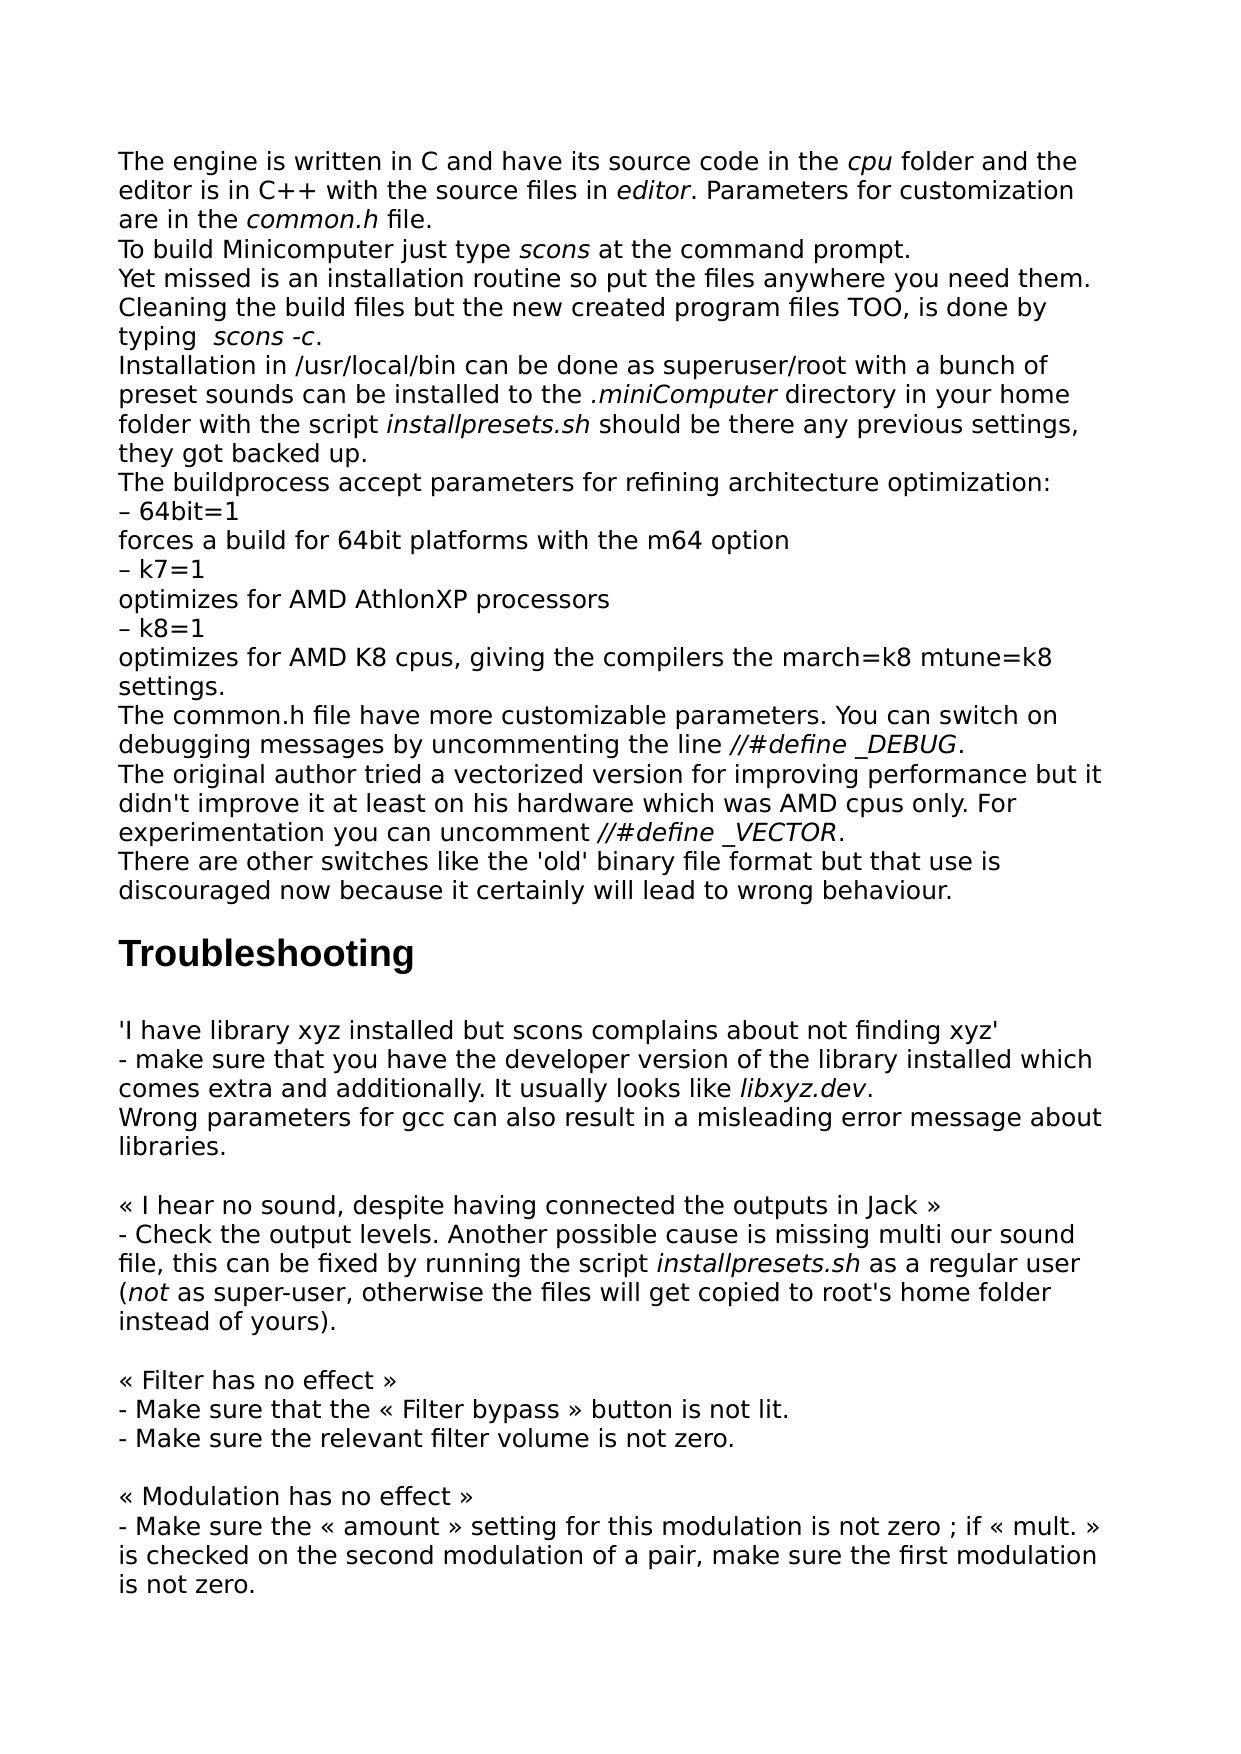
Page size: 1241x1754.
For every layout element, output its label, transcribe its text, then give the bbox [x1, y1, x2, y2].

text – k8=1 [118, 614, 1122, 643]
subtitle Troubleshooting [118, 931, 1122, 974]
text optimizes for AMD Athlon­XP processors [118, 585, 1122, 614]
text The buildprocess accept parameters for refining architecture optimization: [118, 468, 1122, 497]
text - make sure that you have the developer version of the library installed which comes extra and additionally. It usually looks like libxyz.dev. [118, 1045, 1122, 1103]
text The original author tried a vectorized version for improving performance but it didn't improve it at least on his hardware which was AMD cpus only. For experimentation you can uncomment //#define _VECTOR. [118, 760, 1122, 847]
text 'I have library xyz installed but scons complains about not finding xyz' [118, 1016, 1122, 1045]
text optimizes for AMD K8 cpus, giving the compilers the ­march=k8 ­mtune=k8 settings. [118, 643, 1122, 701]
text - Make sure the « amount » setting for this modulation is not zero ; if « mult. » is checked on the second modulation of a pair, make sure the first modulation is not zero. [118, 1512, 1122, 1599]
text « I hear no sound, despite having connected the outputs in Jack » [118, 1191, 1122, 1220]
text – 64bit=1 [118, 497, 1122, 526]
text - Make sure the relevant filter volume is not zero. [118, 1424, 1122, 1453]
text The common.h file have more customizable parameters. You can switch on debugging messages by uncommenting the line //#define _DEBUG. [118, 701, 1122, 760]
text Yet missed is an installation routine so put the files anywhere you need them. [118, 264, 1122, 293]
text To build Minicomputer just type scons at the command prompt. [118, 235, 1122, 264]
text - Check the output levels. Another possible cause is missing multi our sound file, this can be fixed by running the script installpresets.sh as a regular user (not as super-user, otherwise the files will get copied to root's home folder instead of yours). [118, 1220, 1122, 1337]
text « Filter has no effect » [118, 1366, 1122, 1395]
text There are other switches like the 'old' binary file format but that use is discouraged now because it certainly will lead to wrong behaviour. [118, 847, 1122, 906]
text « Modulation has no effect » [118, 1483, 1122, 1512]
text Cleaning the build files but the new created program files TOO, is done by typing scons -c. [118, 293, 1122, 351]
text Wrong parameters for gcc can also result in a misleading error message about libraries. [118, 1103, 1122, 1162]
text The engine is written in C and have its source code in the cpu folder and the editor is in C++ with the source files in editor. Parameters for customization are in the common.h file. [118, 147, 1122, 235]
text - Make sure that the « Filter bypass » button is not lit. [118, 1395, 1122, 1424]
text forces a build for 64bit platforms with the ­m64 option [118, 526, 1122, 556]
text Installation in /usr/local/bin can be done as superuser/root with a bunch of preset sounds can be installed to the .miniComputer directory in your home folder with the script installpresets.sh should be there any previous settings, they got backed up. [118, 351, 1122, 468]
text – k7=1 [118, 556, 1122, 585]
